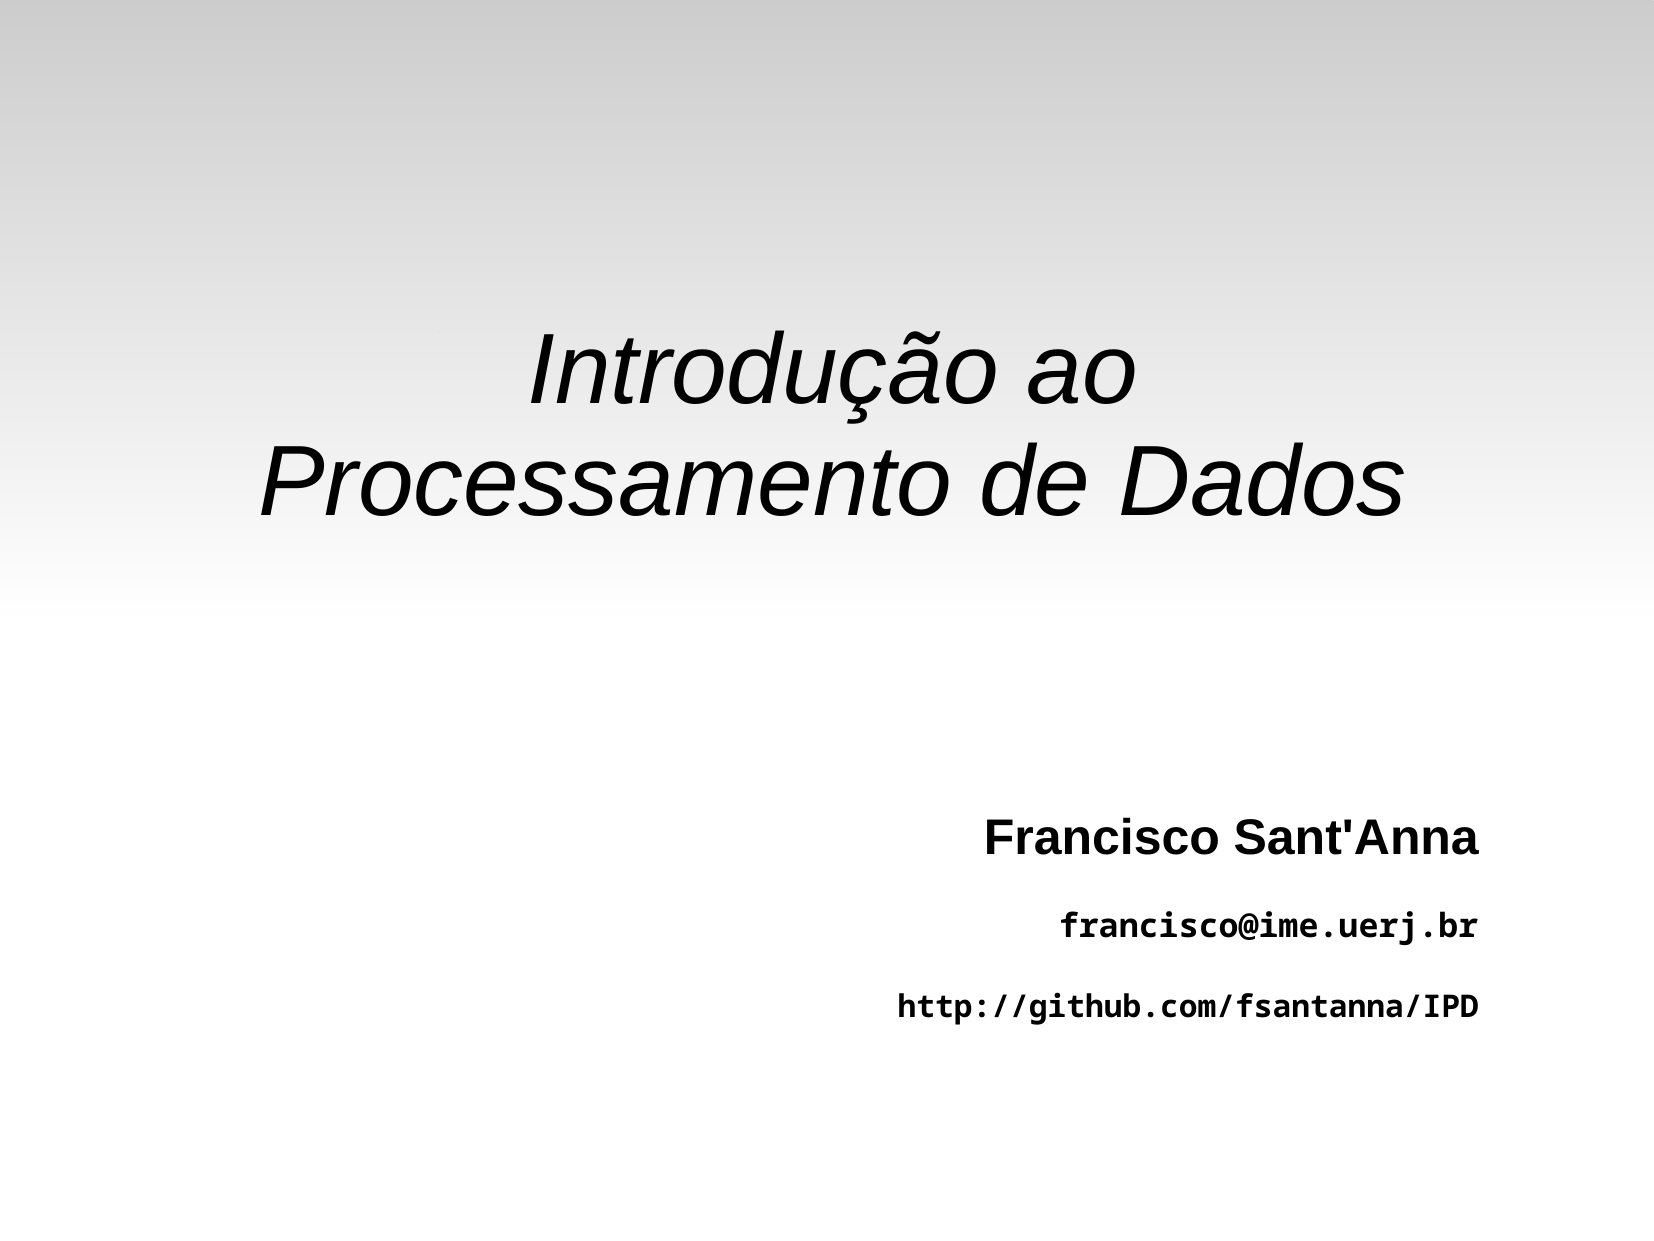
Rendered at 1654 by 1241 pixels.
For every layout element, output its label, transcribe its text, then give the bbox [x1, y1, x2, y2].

text_box Francisco Sant'Anna francisco@ime.uerj.br http://github.com/fsantanna/IPD [882, 801, 1494, 1023]
subtitle Introdução ao Processamento de Dados [88, 283, 1577, 567]
